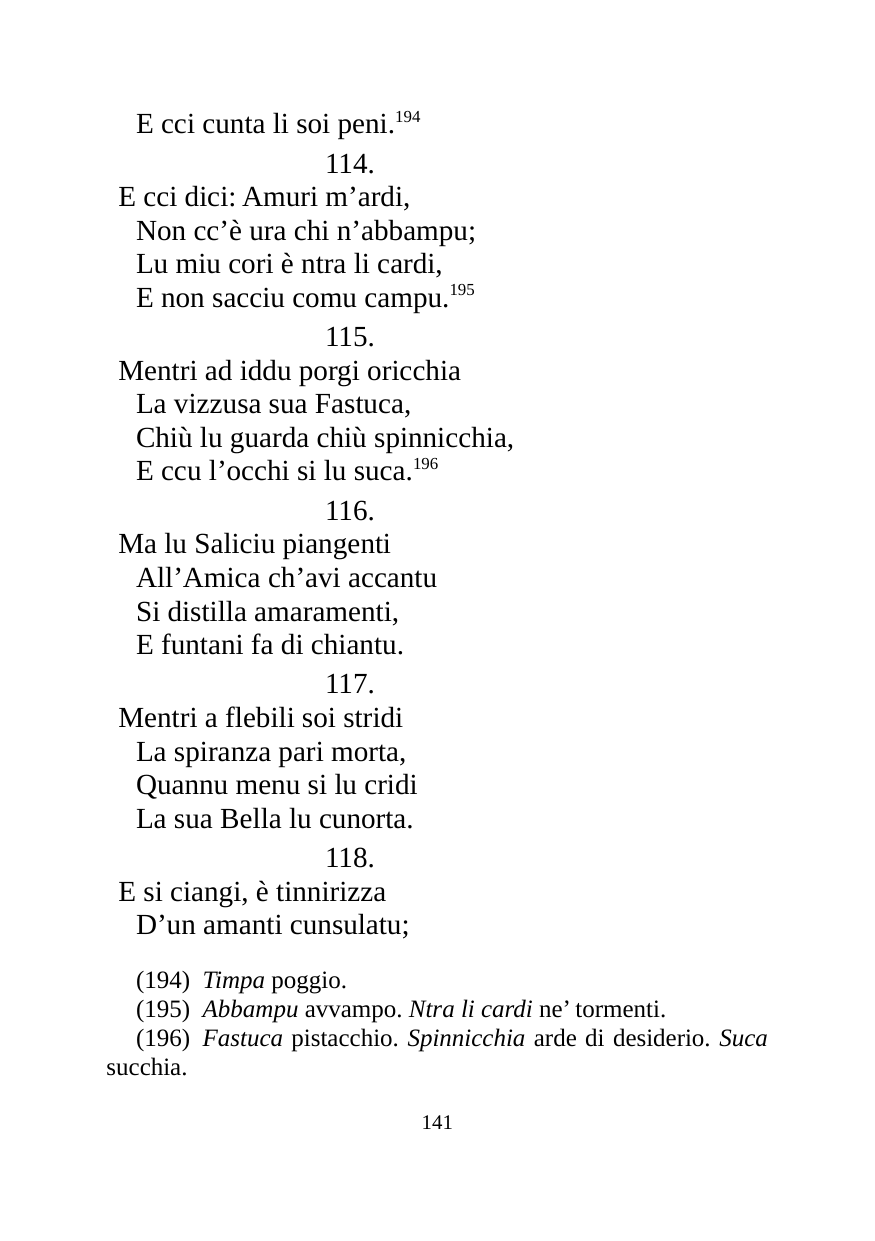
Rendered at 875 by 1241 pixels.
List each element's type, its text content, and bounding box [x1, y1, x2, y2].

text Ma lu Saliciu piangenti All’Amica ch’avi accantu Si distilla amaramenti, E funtani fa di chiantu. [118, 527, 768, 661]
text 116. [325, 493, 768, 527]
text Fastuca pistacchio. Spinnicchia arde di desiderio. Suca succhia. [106, 1023, 768, 1080]
text E si ciangi, è tinnirizza D’un amanti cunsulatu; [118, 874, 768, 941]
text E cci dici: Amuri m’ardi, Non cc’è ura chi n’abbampu; Lu miu cori è ntra li cardi, E non sacciu comu campu. [118, 179, 768, 313]
text 117. [325, 667, 768, 700]
text E cci cunta li soi peni. [118, 106, 768, 140]
text Timpa poggio. [106, 965, 768, 994]
text 114. [325, 146, 768, 179]
text Mentri a flebili soi stridi La spiranza pari morta, Quannu menu si lu cridi La sua Bella lu cunorta. [118, 700, 768, 834]
text Abbampu avvampo. Ntra li cardi ne’ tormenti. [106, 994, 768, 1023]
text Mentri ad iddu porgi oricchia La vizzusa sua Fastuca, Chiù lu guarda chiù spinnicchia, E ccu l’occhi si lu suca. [118, 353, 768, 487]
text 115. [325, 319, 768, 353]
text 118. [325, 840, 768, 874]
